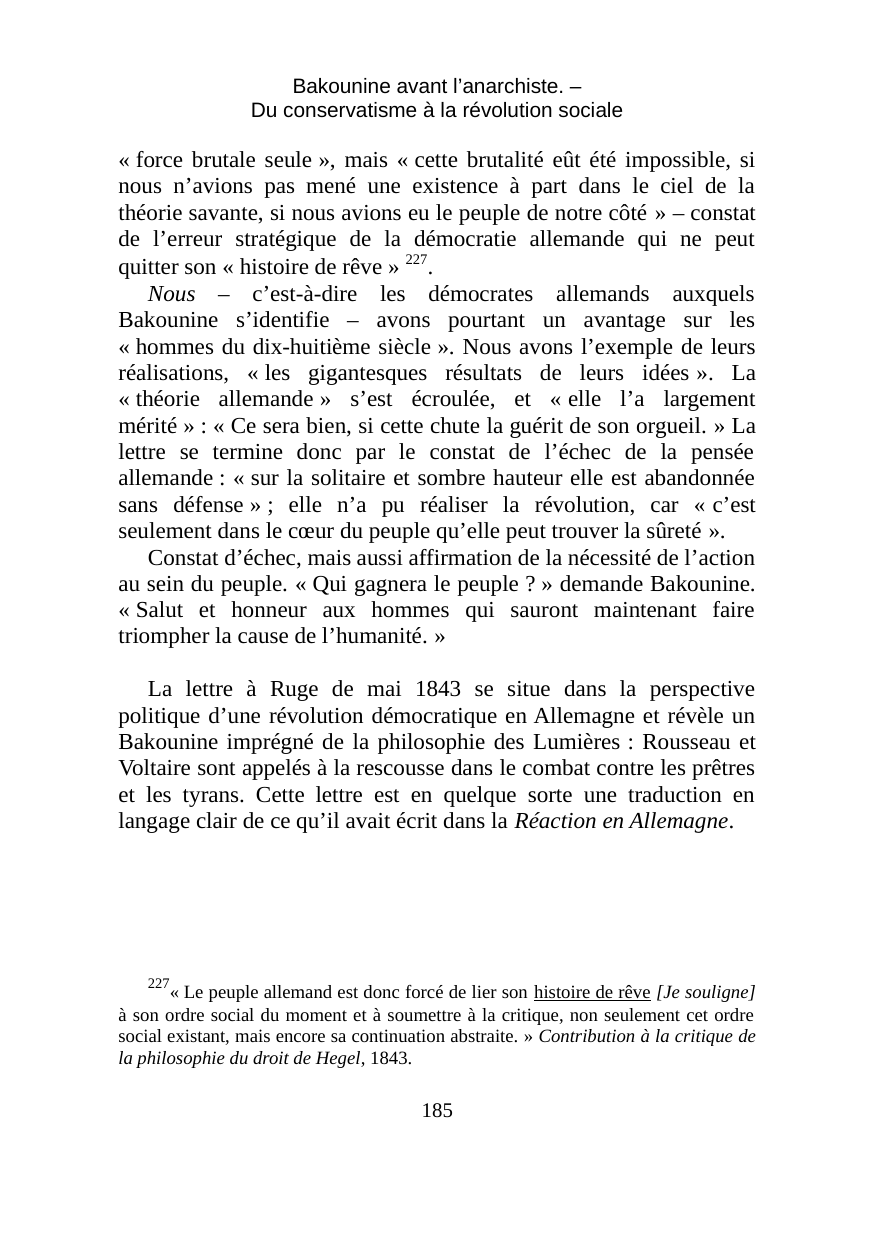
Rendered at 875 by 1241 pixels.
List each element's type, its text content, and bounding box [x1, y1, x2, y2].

text « Le peuple allemand est donc forcé de lier son histoire de rêve [Je souligne] à son ordre social du moment et à soumettre à la critique, non seulement cet ordre social existant, mais encore sa continuation abstraite. » Contribution à la critique de la philosophie du droit de Hegel, 1843. [118, 975, 756, 1068]
text La lettre à Ruge de mai 1843 se situe dans la perspective politique d’une révolution démocratique en Allemagne et révèle un Bakounine imprégné de la philosophie des Lumières : Rousseau et Voltaire sont appelés à la rescousse dans le combat contre les prêtres et les tyrans. Cette lettre est en quelque sorte une traduction en langage clair de ce qu’il avait écrit dans la Réaction en Allemagne. [118, 675, 756, 833]
text « force brutale seule », mais « cette brutalité eût été impossible, si nous n’avions pas mené une existence à part dans le ciel de la théorie savante, si nous avions eu le peuple de notre côté » – constat de l’erreur stratégique de la démocratie allemande qui ne peut quitter son « histoire de rêve » . [118, 146, 756, 280]
text Constat d’échec, mais aussi affirmation de la nécessité de l’action au sein du peuple. « Qui gagnera le peuple ? » demande Bakounine. « Salut et honneur aux hommes qui sauront maintenant faire triompher la cause de l’humanité. » [118, 543, 756, 649]
text Nous – c’est-à-dire les démocrates allemands auxquels Bakounine s’identifie – avons pourtant un avantage sur les « hommes du dix-huitième siècle ». Nous avons l’exemple de leurs réalisations, « les gigantesques résultats de leurs idées ». La « théorie allemande » s’est écroulée, et « elle l’a largement mérité » : « Ce sera bien, si cette chute la guérit de son orgueil. » La lettre se termine donc par le constat de l’échec de la pensée allemande : « sur la solitaire et sombre hauteur elle est abandonnée sans défense » ; elle n’a pu réaliser la révolution, car « c’est seulement dans le cœur du peuple qu’elle peut trouver la sûreté ». [118, 280, 756, 543]
